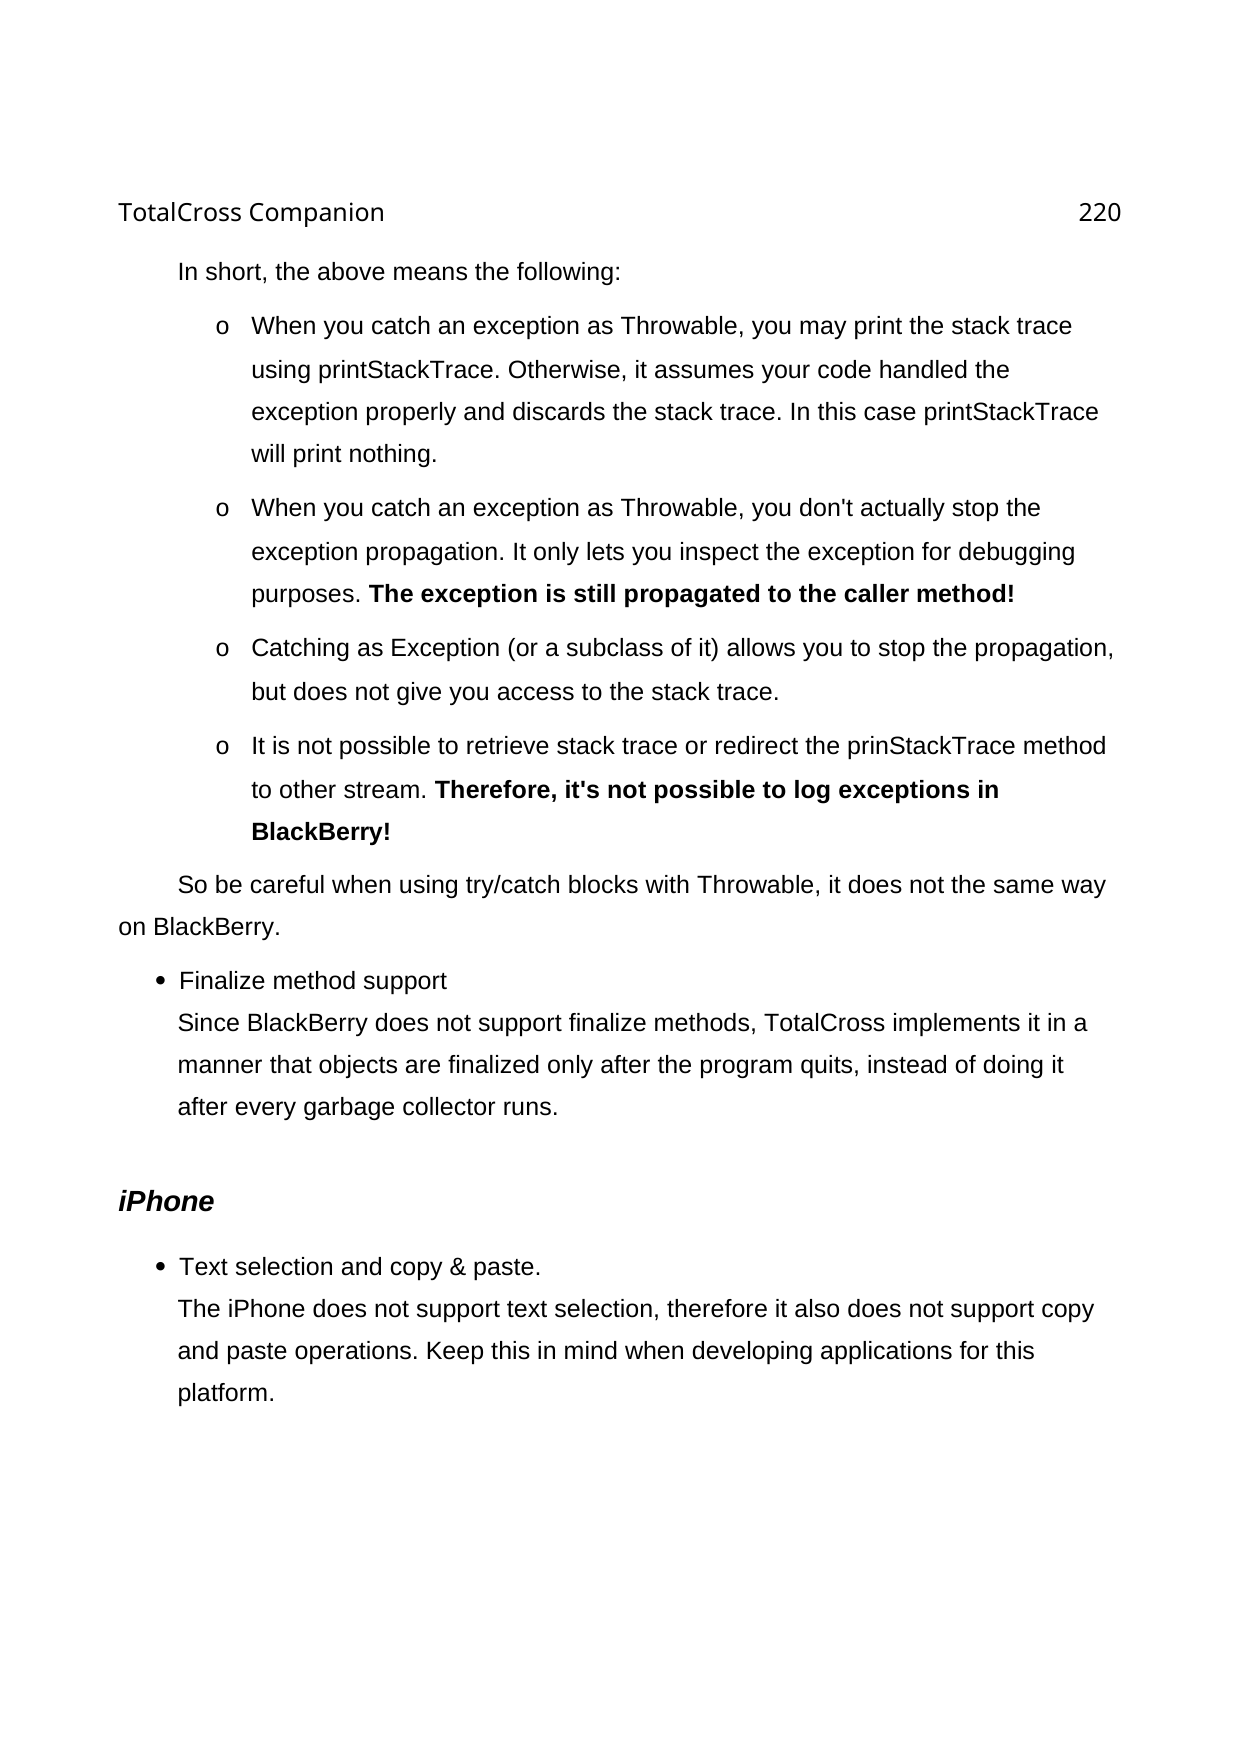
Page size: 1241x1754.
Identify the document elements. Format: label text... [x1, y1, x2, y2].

list Text selection and copy & paste. The iPhone does not support text selection, therefore it also does not support copy and paste operations. Keep this in mind when developing applications for this platform. [156, 1253, 1122, 1407]
list When you catch an exception as Throwable, you may print the stack trace using printStackTrace. Otherwise, it assumes your code handled the exception properly and discards the stack trace. In this case printStackTrace will print nothing. [215, 312, 1122, 468]
text In short, the above means the following: [118, 258, 1122, 286]
list It is not possible to retrieve stack trace or redirect the prinStackTrace method to other stream. Therefore, it's not possible to log exceptions in BlackBerry! [215, 732, 1122, 846]
list When you catch an exception as Throwable, you don't actually stop the exception propagation. It only lets you inspect the exception for debugging purposes. The exception is still propagated to the caller method! [215, 494, 1122, 608]
list Catching as Exception (or a subclass of it) allows you to stop the propagation, but does not give you access to the stack trace. [215, 634, 1122, 706]
list Finalize method support Since BlackBerry does not support finalize methods, TotalCross implements it in a manner that objects are finalized only after the program quits, instead of doing it after every garbage collector runs. [156, 967, 1122, 1121]
subtitle iPhone [118, 1185, 1122, 1218]
text So be careful when using try/catch blocks with Throwable, it does not the same way on BlackBerry. [118, 871, 1122, 941]
